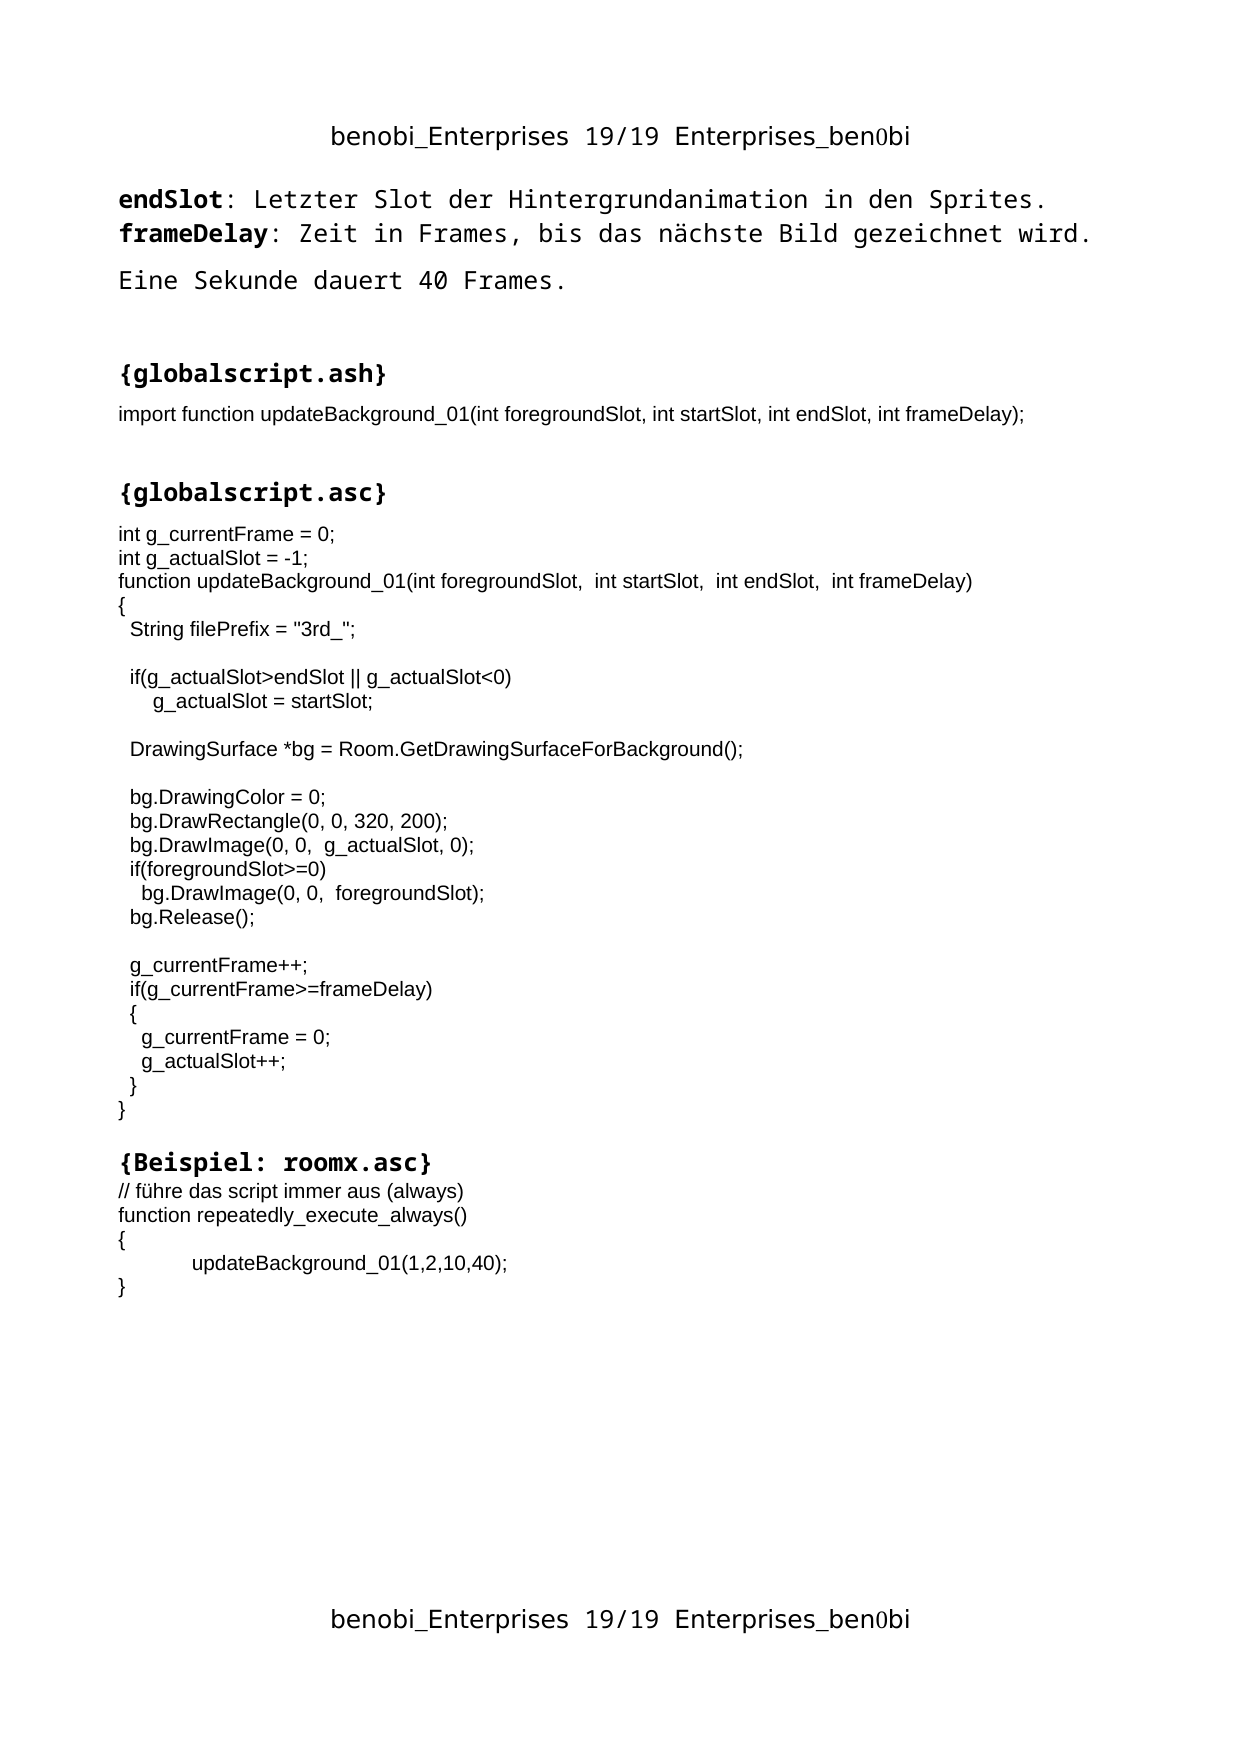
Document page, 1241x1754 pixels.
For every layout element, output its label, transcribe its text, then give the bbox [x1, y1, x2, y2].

text {Beispiel: roomx.asc} [118, 1144, 1122, 1178]
text bg.DrawRectangle(0, 0, 320, 200); [118, 809, 1122, 833]
text g_currentFrame = 0; [118, 1024, 1122, 1048]
text DrawingSurface *bg = Room.GetDrawingSurfaceForBackground(); [118, 737, 1122, 761]
text {globalscript.asc} [118, 475, 1122, 509]
text if(g_actualSlot>endSlot || g_actualSlot<0) [118, 665, 1122, 689]
text bg.DrawingColor = 0; [118, 785, 1122, 809]
text {globalscript.ash} [118, 355, 1122, 389]
text int g_currentFrame = 0; [118, 521, 1122, 545]
text if(foregroundSlot>=0) [118, 857, 1122, 881]
text updateBackground_01(1,2,10,40); [118, 1250, 1122, 1274]
text bg.DrawImage(0, 0, foregroundSlot); [118, 881, 1122, 905]
text bg.DrawImage(0, 0, g_actualSlot, 0); [118, 833, 1122, 857]
text import function updateBackground_01(int foregroundSlot, int startSlot, int endSlot, int frameDelay); [118, 402, 1122, 426]
text } [118, 1072, 1122, 1096]
text Eine Sekunde dauert 40 Frames. [118, 262, 1122, 296]
text { [118, 1001, 1122, 1024]
text { [118, 1226, 1122, 1250]
text function repeatedly_execute_always() [118, 1202, 1122, 1226]
text { [118, 593, 1122, 617]
text bg.Release(); [118, 905, 1122, 929]
text g_actualSlot++; [118, 1048, 1122, 1072]
text } [118, 1096, 1122, 1120]
text g_actualSlot = startSlot; [118, 689, 1122, 713]
text String filePrefix = "3rd_"; [118, 617, 1122, 641]
text endSlot: Letzter Slot der Hintergrundanimation in den Sprites. frameDelay: Zeit in Frames, bis das nächste Bild gezeichnet wird. [118, 182, 1122, 250]
text // führe das script immer aus (always) [118, 1178, 1122, 1202]
text } [118, 1274, 1122, 1298]
text g_currentFrame++; [118, 953, 1122, 977]
text function updateBackground_01(int foregroundSlot, int startSlot, int endSlot, int frameDelay) [118, 569, 1122, 593]
text if(g_currentFrame>=frameDelay) [118, 977, 1122, 1001]
text int g_actualSlot = -1; [118, 545, 1122, 569]
